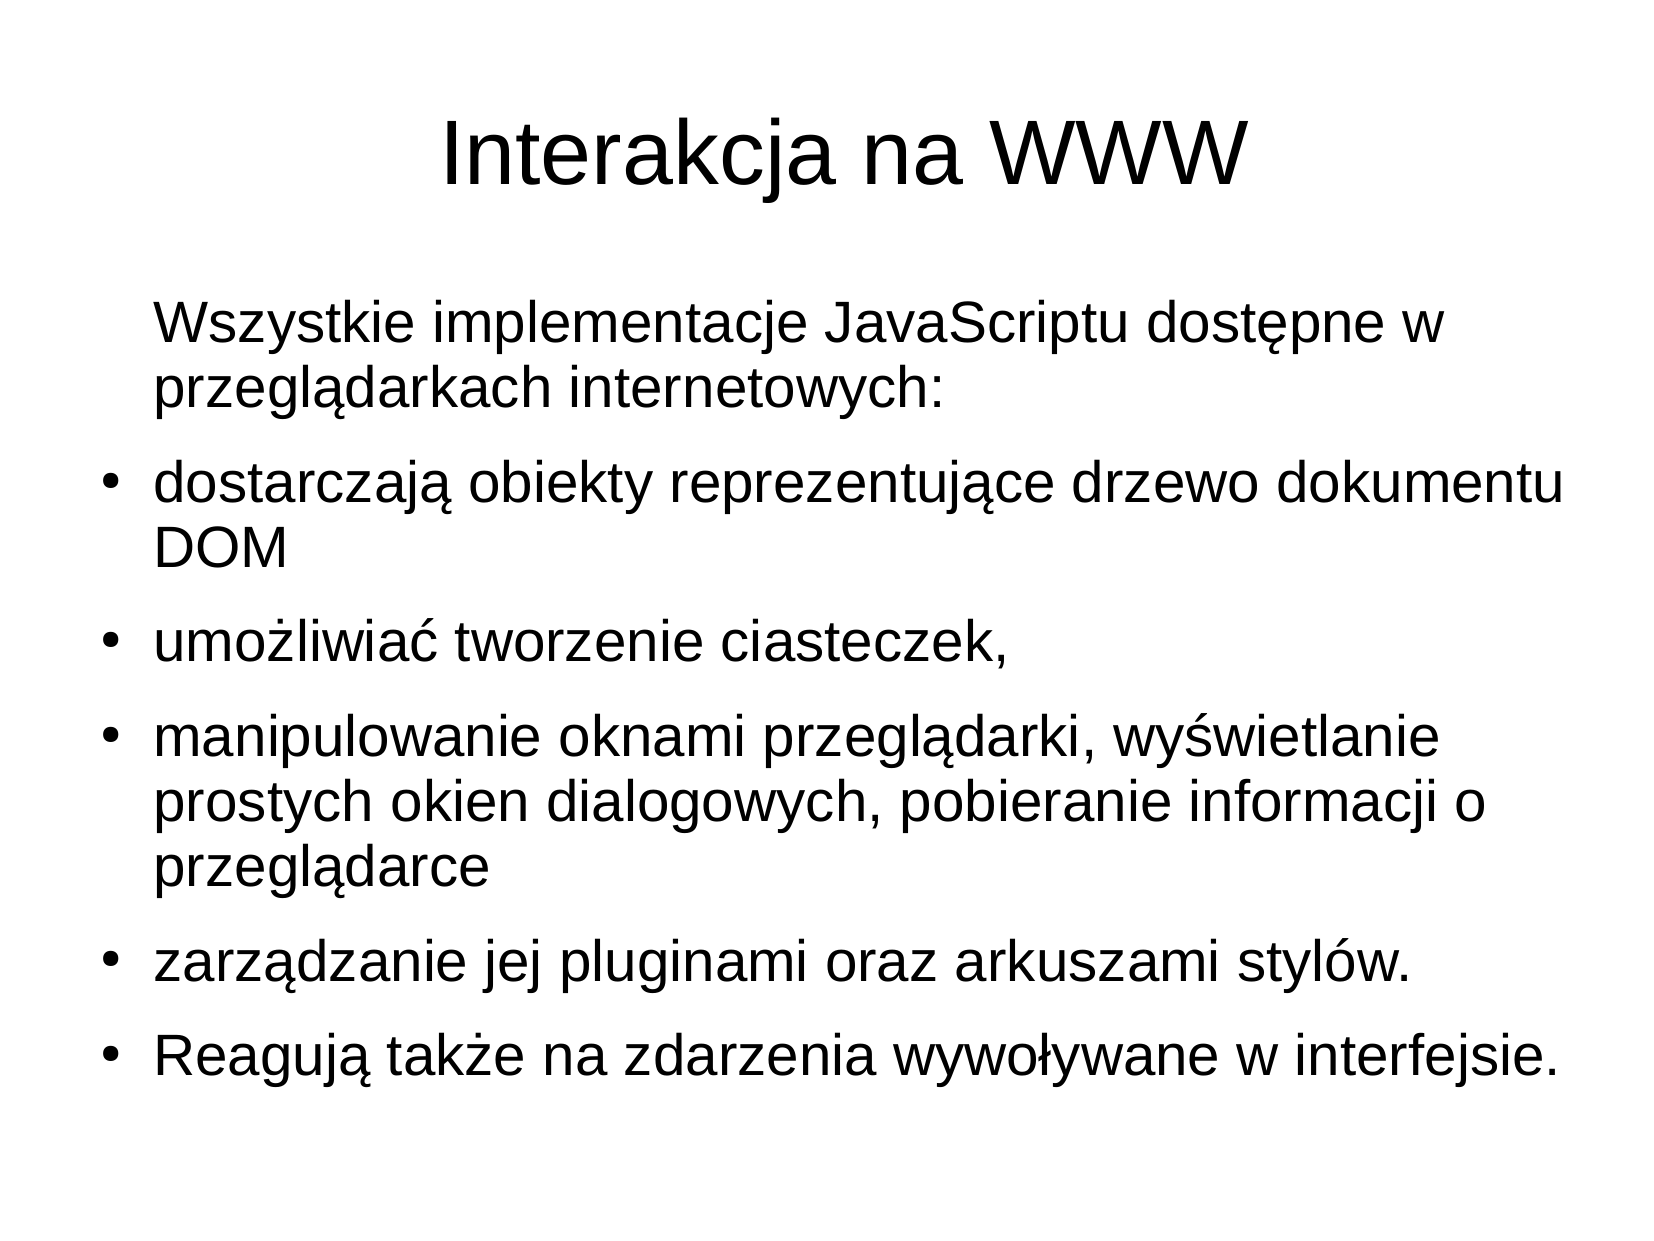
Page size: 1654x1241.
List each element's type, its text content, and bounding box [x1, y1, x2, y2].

list Wszystkie implementacje JavaScriptu dostępne w przeglądarkach internetowych: dostarczają obiekty reprezentujące drzewo dokumentu DOM umożliwiać tworzenie ciasteczek, manipulowanie oknami przeglądarki, wyświetlanie prostych okien dialogowych, pobieranie informacji o przeglądarce zarządzanie jej pluginami oraz arkuszami stylów. Reagują także na zdarzenia wywoływane w interfejsie. [82, 290, 1571, 1109]
title Interakcja na WWW [82, 49, 1571, 257]
